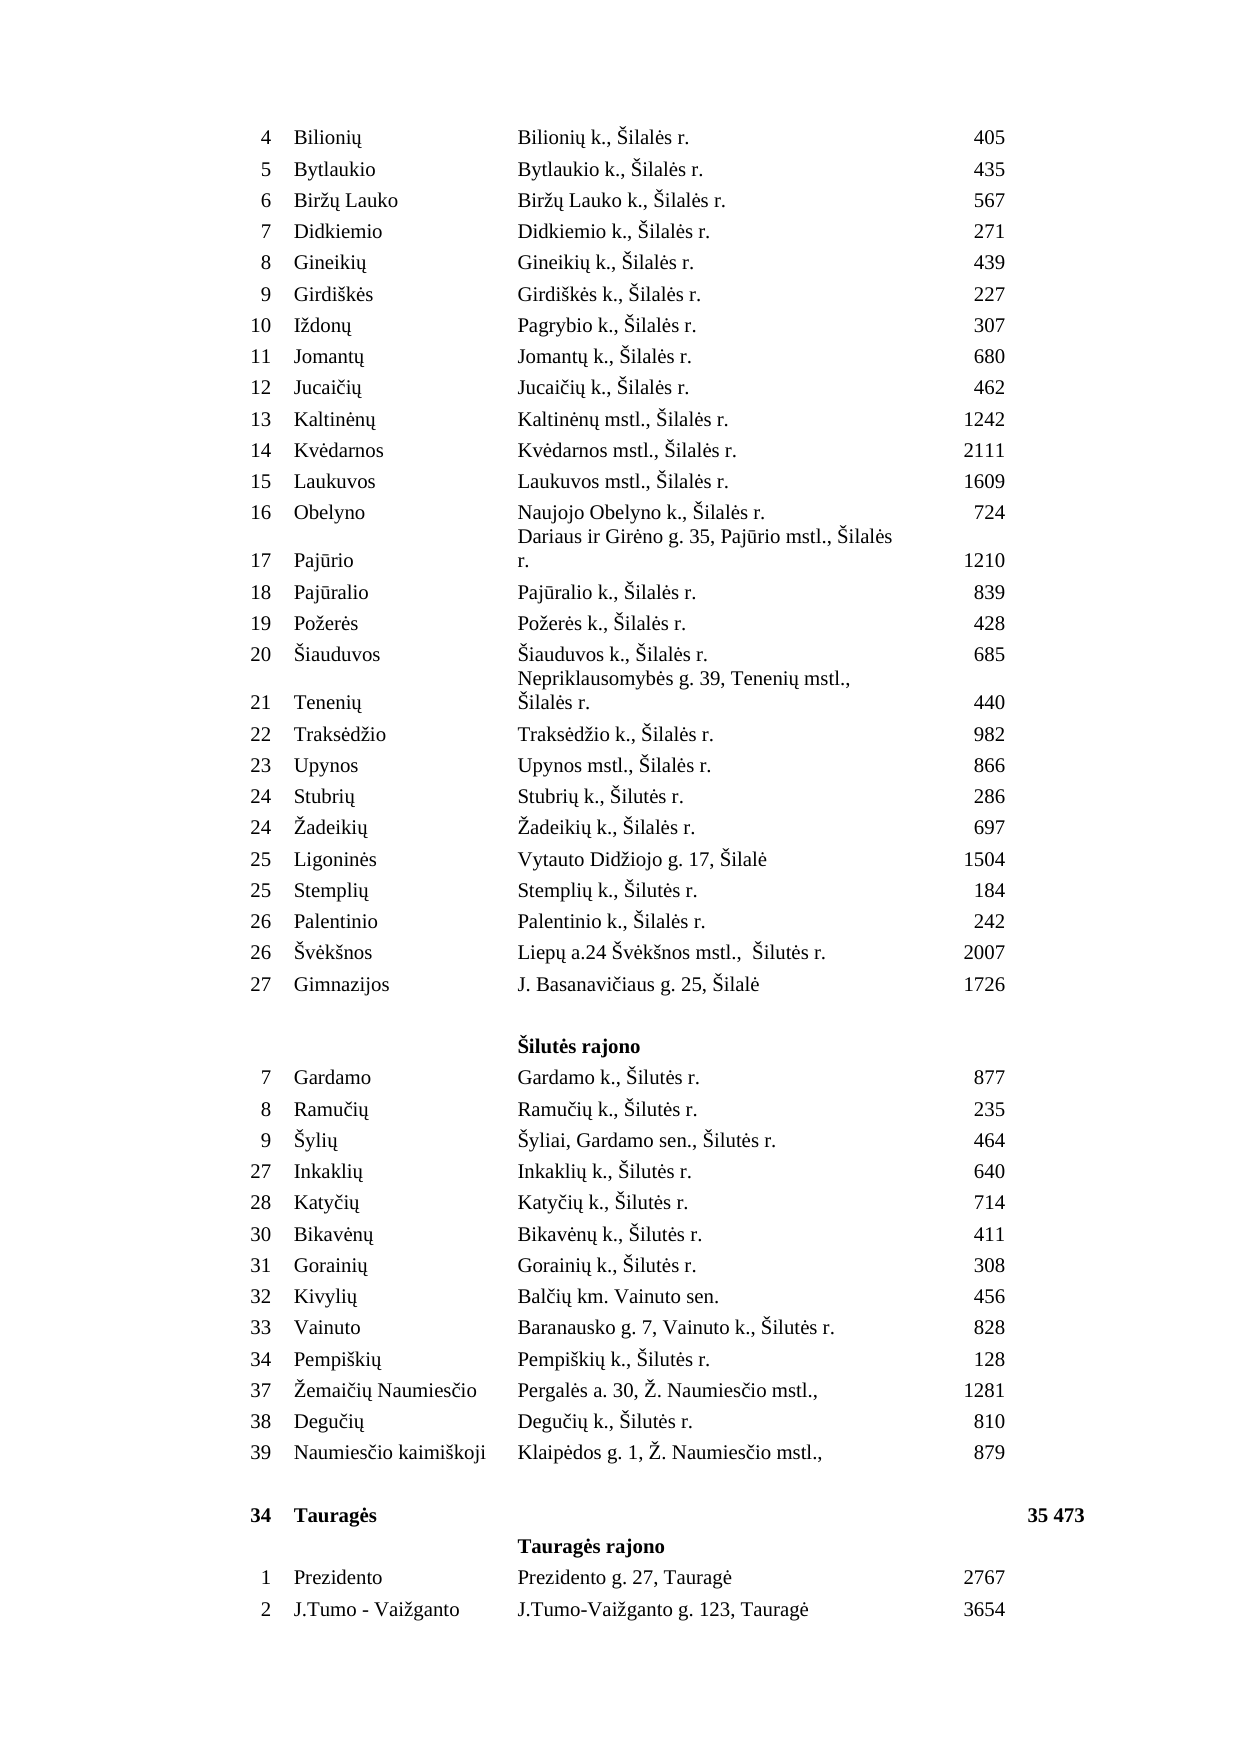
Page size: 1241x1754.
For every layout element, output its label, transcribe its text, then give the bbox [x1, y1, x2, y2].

table_cell 9 [177, 1121, 282, 1152]
table_cell Girdiškės k., Šilalės r. [506, 274, 919, 306]
table_cell Kaltinėnų [282, 399, 506, 431]
table_cell 456 [919, 1277, 1016, 1308]
table_cell 697 [919, 808, 1016, 839]
table_cell Biržų Lauko [282, 181, 506, 212]
table_cell [919, 1027, 1016, 1058]
table_cell 20 [177, 635, 282, 666]
table_cell Tauragės [282, 1496, 506, 1527]
table_cell [282, 1464, 506, 1496]
table_cell [1016, 1527, 1122, 1558]
table_cell [1016, 573, 1122, 604]
table_cell Pempiškių [282, 1339, 506, 1371]
table_cell [282, 1027, 506, 1058]
table_cell 30 [177, 1214, 282, 1246]
table_cell Šiauduvos k., Šilalės r. [506, 635, 919, 666]
table_cell [1016, 212, 1122, 243]
table_cell 4 [177, 118, 282, 149]
table_cell Prezidento g. 27, Tauragė [506, 1558, 919, 1589]
table_cell Bytlaukio k., Šilalės r. [506, 149, 919, 181]
table_cell 8 [177, 1089, 282, 1121]
table_cell [1016, 462, 1122, 493]
table_cell [1016, 964, 1122, 996]
table_cell [506, 1464, 919, 1496]
table_cell [506, 1496, 919, 1527]
table_cell [1016, 746, 1122, 777]
table_cell Iždonų [282, 306, 506, 337]
table_cell [1016, 839, 1122, 871]
table_cell Gorainių k., Šilutės r. [506, 1246, 919, 1277]
table_cell 15 [177, 462, 282, 493]
table_cell [1016, 1371, 1122, 1402]
table_cell Bilionių k., Šilalės r. [506, 118, 919, 149]
table_cell [1016, 181, 1122, 212]
table_cell [1016, 368, 1122, 399]
table_cell 879 [919, 1433, 1016, 1464]
table_cell [1016, 1183, 1122, 1214]
table_cell Ramučių k., Šilutės r. [506, 1089, 919, 1121]
table_cell 32 [177, 1277, 282, 1308]
table_cell Pergalės a. 30, Ž. Naumiesčio mstl., [506, 1371, 919, 1402]
table_cell 37 [177, 1371, 282, 1402]
table_cell Naumiesčio kaimiškoji [282, 1433, 506, 1464]
table_cell 1609 [919, 462, 1016, 493]
table_cell J.Tumo - Vaižganto [282, 1589, 506, 1621]
table_cell 462 [919, 368, 1016, 399]
table_cell [1016, 118, 1122, 149]
table_cell 567 [919, 181, 1016, 212]
table_cell Kaltinėnų mstl., Šilalės r. [506, 399, 919, 431]
table_cell 2767 [919, 1558, 1016, 1589]
table_cell [1016, 1277, 1122, 1308]
table_cell 435 [919, 149, 1016, 181]
table_cell [177, 996, 282, 1027]
table_cell Vainuto [282, 1308, 506, 1339]
table_cell Gineikių [282, 243, 506, 274]
table_cell 1726 [919, 964, 1016, 996]
table_cell 271 [919, 212, 1016, 243]
table_cell 26 [177, 902, 282, 933]
table_cell 38 [177, 1402, 282, 1433]
table_cell J.Tumo-Vaižganto g. 123, Tauragė [506, 1589, 919, 1621]
table_cell Gineikių k., Šilalės r. [506, 243, 919, 274]
table_cell Upynos mstl., Šilalės r. [506, 746, 919, 777]
table_cell Naujojo Obelyno k., Šilalės r. [506, 493, 919, 524]
table_cell 2111 [919, 431, 1016, 462]
table_cell [1016, 493, 1122, 524]
table_cell 16 [177, 493, 282, 524]
table_cell Stubrių k., Šilutės r. [506, 777, 919, 808]
table_cell Tauragės rajono [506, 1527, 919, 1558]
table_cell 11 [177, 337, 282, 368]
table_cell Jomantų k., Šilalės r. [506, 337, 919, 368]
table_cell 866 [919, 746, 1016, 777]
table_cell J. Basanavičiaus g. 25, Šilalė [506, 964, 919, 996]
table_cell 982 [919, 714, 1016, 746]
table_cell Stubrių [282, 777, 506, 808]
table_cell 2007 [919, 933, 1016, 964]
table_cell Jucaičių k., Šilalės r. [506, 368, 919, 399]
table_cell 184 [919, 871, 1016, 902]
table_cell 286 [919, 777, 1016, 808]
table_cell 428 [919, 604, 1016, 635]
table_cell [1016, 337, 1122, 368]
table_cell Palentinio k., Šilalės r. [506, 902, 919, 933]
table_cell 26 [177, 933, 282, 964]
table_cell [1016, 243, 1122, 274]
table_cell Ramučių [282, 1089, 506, 1121]
table_cell Pajūrio [282, 524, 506, 572]
table_cell [1016, 1121, 1122, 1152]
table_cell Pempiškių k., Šilutės r. [506, 1339, 919, 1371]
table_cell Šyliai, Gardamo sen., Šilutės r. [506, 1121, 919, 1152]
table_cell 810 [919, 1402, 1016, 1433]
table_cell Traksėdžio k., Šilalės r. [506, 714, 919, 746]
table_cell Pajūralio k., Šilalės r. [506, 573, 919, 604]
table_cell [1016, 808, 1122, 839]
table_cell [919, 1464, 1016, 1496]
table_cell 7 [177, 212, 282, 243]
table_cell Bikavėnų k., Šilutės r. [506, 1214, 919, 1246]
table_cell 1504 [919, 839, 1016, 871]
table_cell Didkiemio [282, 212, 506, 243]
table_cell Švėkšnos [282, 933, 506, 964]
table_cell 308 [919, 1246, 1016, 1277]
table_cell 5 [177, 149, 282, 181]
table_cell 27 [177, 964, 282, 996]
table_cell Žemaičių Naumiesčio [282, 1371, 506, 1402]
table_cell Klaipėdos g. 1, Ž. Naumiesčio mstl., [506, 1433, 919, 1464]
table_cell 7 [177, 1058, 282, 1089]
table_cell [177, 1027, 282, 1058]
table_cell Šiauduvos [282, 635, 506, 666]
table_cell 839 [919, 573, 1016, 604]
table_cell [177, 1464, 282, 1496]
table_cell 35 473 [1016, 1496, 1122, 1527]
table_cell [1016, 996, 1122, 1027]
table_cell 1 [177, 1558, 282, 1589]
table_cell Inkaklių [282, 1152, 506, 1183]
table_cell [1016, 1433, 1122, 1464]
table_cell 10 [177, 306, 282, 337]
table_cell Palentinio [282, 902, 506, 933]
table_cell Traksėdžio [282, 714, 506, 746]
table_cell 12 [177, 368, 282, 399]
table_cell Bikavėnų [282, 1214, 506, 1246]
table_cell Liepų a.24 Švėkšnos mstl., Šilutės r. [506, 933, 919, 964]
table_cell [1016, 604, 1122, 635]
table_cell 680 [919, 337, 1016, 368]
table_cell Pajūralio [282, 573, 506, 604]
table_cell Didkiemio k., Šilalės r. [506, 212, 919, 243]
table_cell [1016, 524, 1122, 572]
table_cell Prezidento [282, 1558, 506, 1589]
table_cell Obelyno [282, 493, 506, 524]
table_cell Kvėdarnos mstl., Šilalės r. [506, 431, 919, 462]
table_cell 3654 [919, 1589, 1016, 1621]
table_cell Kivylių [282, 1277, 506, 1308]
table_cell [919, 1527, 1016, 1558]
table_cell Degučių k., Šilutės r. [506, 1402, 919, 1433]
table_cell Laukuvos mstl., Šilalės r. [506, 462, 919, 493]
table_cell Jomantų [282, 337, 506, 368]
table_cell 31 [177, 1246, 282, 1277]
table_cell 411 [919, 1214, 1016, 1246]
table_cell 1210 [919, 524, 1016, 572]
table_cell Katyčių [282, 1183, 506, 1214]
table_cell 23 [177, 746, 282, 777]
table_cell Upynos [282, 746, 506, 777]
table_cell Laukuvos [282, 462, 506, 493]
table_cell [1016, 933, 1122, 964]
table_cell Dariaus ir Girėno g. 35, Pajūrio mstl., Šilalės r. [506, 524, 919, 572]
table_cell 242 [919, 902, 1016, 933]
table_cell Gorainių [282, 1246, 506, 1277]
table_cell [177, 1527, 282, 1558]
table_cell [1016, 1152, 1122, 1183]
table_cell Baranausko g. 7, Vainuto k., Šilutės r. [506, 1308, 919, 1339]
table_cell 21 [177, 666, 282, 714]
table_cell Degučių [282, 1402, 506, 1433]
table_cell 235 [919, 1089, 1016, 1121]
table_cell [1016, 1339, 1122, 1371]
table_cell 714 [919, 1183, 1016, 1214]
table_cell 22 [177, 714, 282, 746]
table_cell Požerės [282, 604, 506, 635]
table_cell Bytlaukio [282, 149, 506, 181]
table_cell 25 [177, 871, 282, 902]
table_cell [1016, 1402, 1122, 1433]
table_cell [282, 996, 506, 1027]
table_cell 1281 [919, 1371, 1016, 1402]
table_cell Tenenių [282, 666, 506, 714]
table_cell Jucaičių [282, 368, 506, 399]
table_cell Girdiškės [282, 274, 506, 306]
table_cell 8 [177, 243, 282, 274]
table_cell [919, 1496, 1016, 1527]
table_cell [1016, 902, 1122, 933]
table_cell 25 [177, 839, 282, 871]
table_cell Šilutės rajono [506, 1027, 919, 1058]
table_cell 439 [919, 243, 1016, 274]
table_cell Gardamo k., Šilutės r. [506, 1058, 919, 1089]
table_cell 685 [919, 635, 1016, 666]
table_cell 1242 [919, 399, 1016, 431]
table_cell 14 [177, 431, 282, 462]
table_cell [1016, 1089, 1122, 1121]
table_cell Požerės k., Šilalės r. [506, 604, 919, 635]
table_cell [1016, 274, 1122, 306]
table_cell 24 [177, 808, 282, 839]
table_cell [1016, 871, 1122, 902]
table_cell Stemplių [282, 871, 506, 902]
table_cell 17 [177, 524, 282, 572]
table_cell Inkaklių k., Šilutės r. [506, 1152, 919, 1183]
table_cell [1016, 1246, 1122, 1277]
table_cell 27 [177, 1152, 282, 1183]
table_cell Bilionių [282, 118, 506, 149]
table_cell [1016, 1558, 1122, 1589]
table_cell [1016, 1464, 1122, 1496]
table_cell 13 [177, 399, 282, 431]
table_cell 307 [919, 306, 1016, 337]
table_cell Kvėdarnos [282, 431, 506, 462]
table_cell 2 [177, 1589, 282, 1621]
table_cell Katyčių k., Šilutės r. [506, 1183, 919, 1214]
table_cell 6 [177, 181, 282, 212]
table_cell Vytauto Didžiojo g. 17, Šilalė [506, 839, 919, 871]
table_cell Stemplių k., Šilutės r. [506, 871, 919, 902]
table_cell [1016, 399, 1122, 431]
table_cell [1016, 1308, 1122, 1339]
table_cell 405 [919, 118, 1016, 149]
table_cell [1016, 1589, 1122, 1621]
table_cell 39 [177, 1433, 282, 1464]
table_cell [1016, 149, 1122, 181]
table_cell Balčių km. Vainuto sen. [506, 1277, 919, 1308]
table_cell 34 [177, 1339, 282, 1371]
table_cell 9 [177, 274, 282, 306]
table_cell [1016, 431, 1122, 462]
table_cell [1016, 777, 1122, 808]
table_cell Šylių [282, 1121, 506, 1152]
table_cell Ligoninės [282, 839, 506, 871]
table_cell Žadeikių [282, 808, 506, 839]
table_cell Nepriklausomybės g. 39, Tenenių mstl., Šilalės r. [506, 666, 919, 714]
table_cell 24 [177, 777, 282, 808]
table_cell Žadeikių k., Šilalės r. [506, 808, 919, 839]
table_cell Gardamo [282, 1058, 506, 1089]
table_cell 19 [177, 604, 282, 635]
table_cell [919, 996, 1016, 1027]
table_cell 440 [919, 666, 1016, 714]
table_cell [1016, 306, 1122, 337]
table_cell [1016, 1214, 1122, 1246]
table_cell [1016, 1058, 1122, 1089]
table_cell 28 [177, 1183, 282, 1214]
table_cell 828 [919, 1308, 1016, 1339]
table_cell [1016, 714, 1122, 746]
table_cell 724 [919, 493, 1016, 524]
table_cell 18 [177, 573, 282, 604]
table_cell Pagrybio k., Šilalės r. [506, 306, 919, 337]
table_cell Biržų Lauko k., Šilalės r. [506, 181, 919, 212]
table_cell [1016, 635, 1122, 666]
table_cell 877 [919, 1058, 1016, 1089]
table_cell 34 [177, 1496, 282, 1527]
table_cell [1016, 1027, 1122, 1058]
table_cell 640 [919, 1152, 1016, 1183]
table_cell 128 [919, 1339, 1016, 1371]
table_cell [282, 1527, 506, 1558]
table_cell [506, 996, 919, 1027]
table_cell [1016, 666, 1122, 714]
table_cell 227 [919, 274, 1016, 306]
table_cell 33 [177, 1308, 282, 1339]
table_cell 464 [919, 1121, 1016, 1152]
table_cell Gimnazijos [282, 964, 506, 996]
